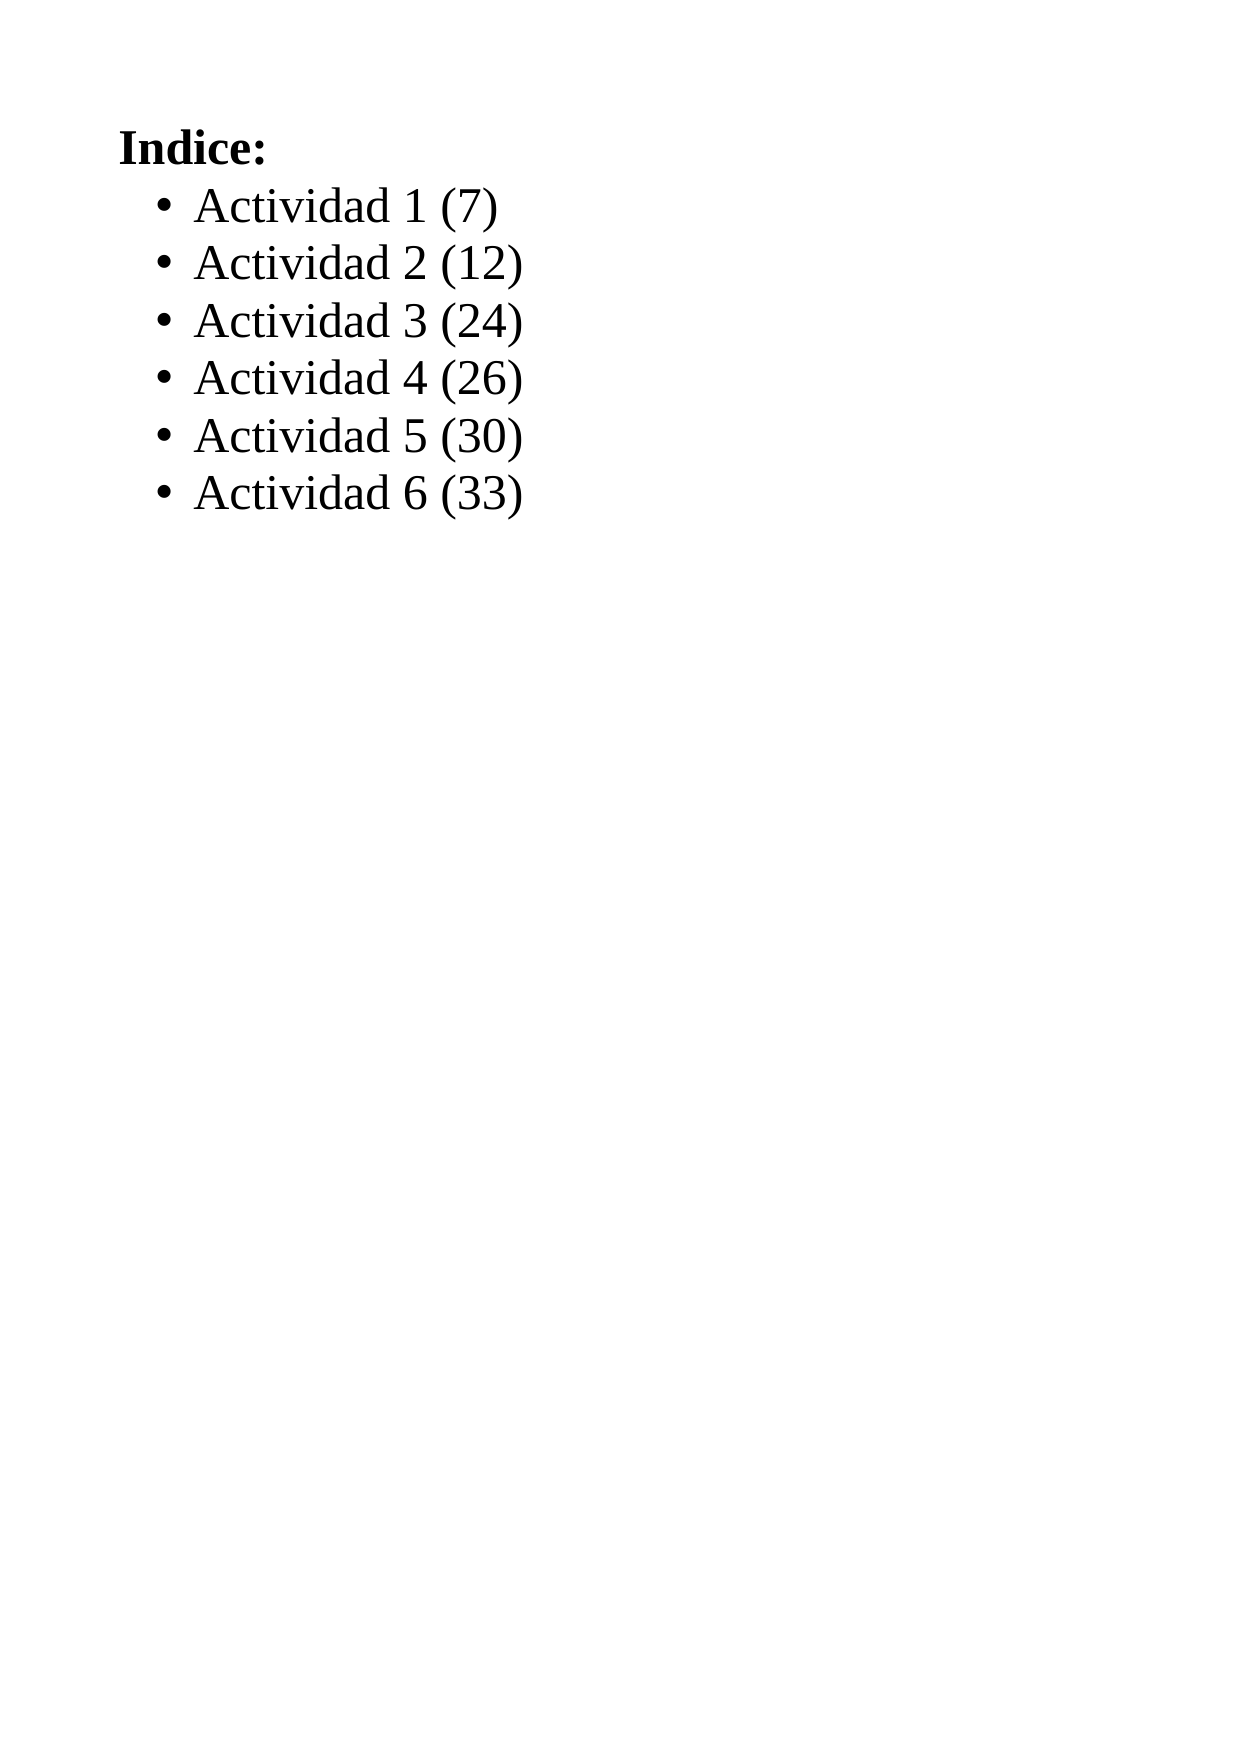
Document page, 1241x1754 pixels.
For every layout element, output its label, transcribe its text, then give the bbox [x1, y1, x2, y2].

list Actividad 5 (30) [156, 406, 1122, 463]
list Actividad 6 (33) [156, 463, 1122, 521]
list Actividad 4 (26) [156, 348, 1122, 406]
list Actividad 2 (12) [156, 233, 1122, 291]
list Actividad 1 (7) [156, 176, 1122, 233]
list Actividad 3 (24) [156, 291, 1122, 348]
text Indice: [118, 118, 1122, 176]
